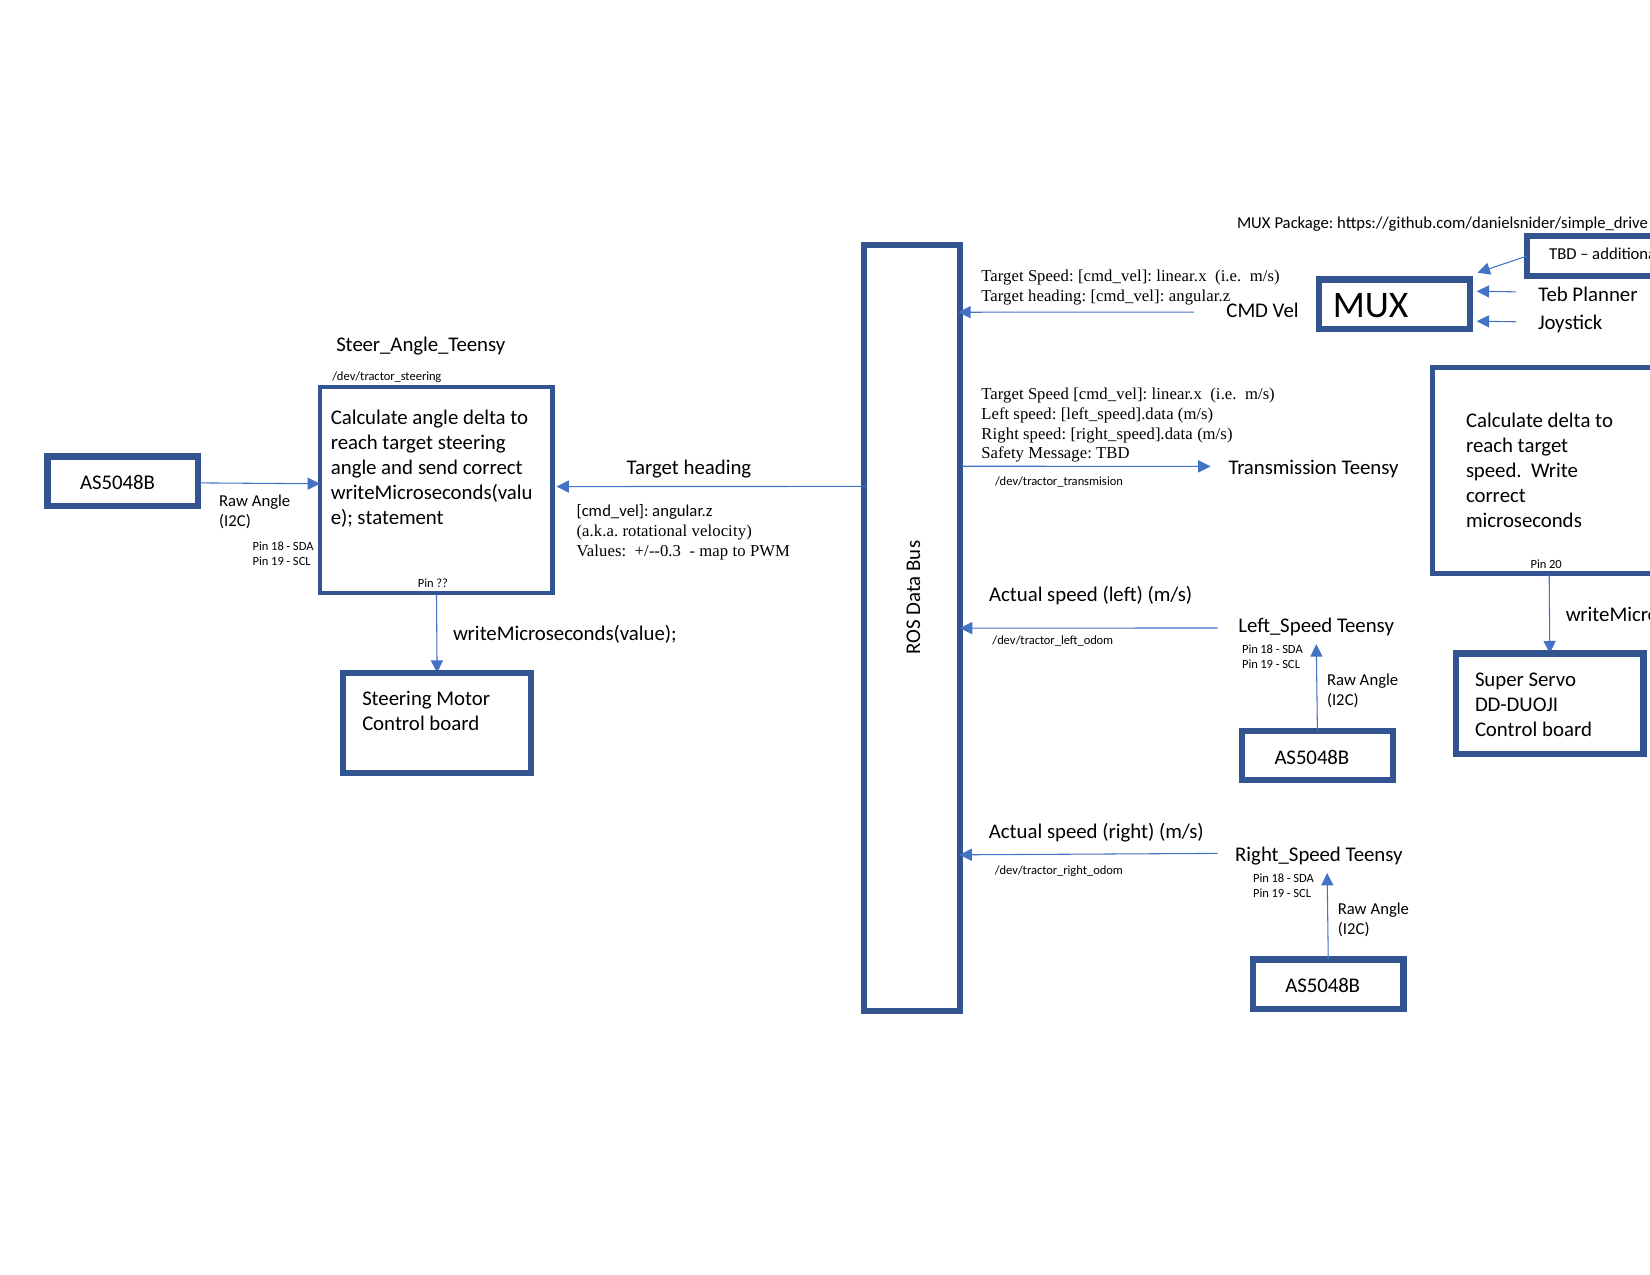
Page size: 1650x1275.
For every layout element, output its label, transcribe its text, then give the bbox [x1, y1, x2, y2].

text_box Pin 18 - SDA Pin 19 - SCL [1238, 863, 1329, 908]
text_box AS5048B [1270, 964, 1414, 1005]
text_box [cmd_vel]: angular.z (a.k.a. rotational velocity) Values: +/--0.3 - map to PWM [561, 492, 806, 568]
text_box Target Speed [cmd_vel]: linear.x (i.e. m/s) Left speed: [left_speed].data (m/s) Right speed: [right_speed].data (m/s) Safety Message: TBD [966, 375, 1291, 470]
text_box ROS Data Bus [891, 526, 932, 669]
text_box writeMicroseconds(value); [1551, 593, 1650, 634]
text_box Target heading [611, 446, 767, 486]
text_box Target Speed: [cmd_vel]: linear.x (i.e. m/s) Target heading: [cmd_vel]: angular.z [966, 257, 1296, 313]
text_box AS5048B [1259, 735, 1403, 776]
text_box Pin ?? [403, 568, 463, 598]
text_box writeMicroseconds(value); [438, 612, 692, 653]
text_box TBD – additional safety and obstacle avoidance [1534, 235, 1650, 271]
text_box /dev/tractor_right_odom [979, 854, 1138, 885]
text_box Raw Angle (I2C) [1312, 661, 1414, 717]
text_box CMD Vel [1211, 289, 1316, 330]
text_box Raw Angle (I2C) [204, 484, 306, 538]
text_box MUX Package: https://github.com/danielsnider/simple_drive [1222, 204, 1650, 240]
text_box Pin 18 - SDA Pin 19 - SCL [1227, 633, 1318, 679]
text_box Joystick [1523, 314, 1620, 341]
text_box /dev/tractor_transmision [980, 465, 1138, 495]
text_box Raw Angle (I2C) [1323, 890, 1425, 945]
text_box /dev/tractor_left_odom [977, 624, 1129, 655]
text_box Transmission Teensy [1213, 446, 1414, 486]
text_box Pin 18 - SDA Pin 19 - SCL [237, 530, 329, 576]
text_box Calculate delta to reach target speed. Write correct microseconds [1451, 399, 1641, 540]
text_box Left_Speed Teensy [1223, 604, 1409, 644]
text_box /dev/tractor_steering [317, 361, 457, 391]
text_box Pin 20 [1515, 548, 1577, 579]
text_box Right_Speed Teensy [1220, 833, 1418, 874]
text_box [864, 245, 961, 1011]
text_box Calculate angle delta to reach target steering angle and send correct writeMicroseconds(value); statement [316, 396, 549, 536]
text_box AS5048B [65, 461, 209, 502]
text_box Actual speed (right) (m/s) [974, 810, 1219, 851]
text_box MUX [1318, 272, 1424, 333]
text_box Steer_Angle_Teensy [321, 322, 521, 363]
text_box Actual speed (left) (m/s) [974, 573, 1208, 614]
text_box Steering Motor Control board [347, 677, 526, 743]
text_box Super Servo DD-DUOJI Control board [1460, 658, 1638, 748]
text_box Teb Planner [1523, 273, 1650, 314]
